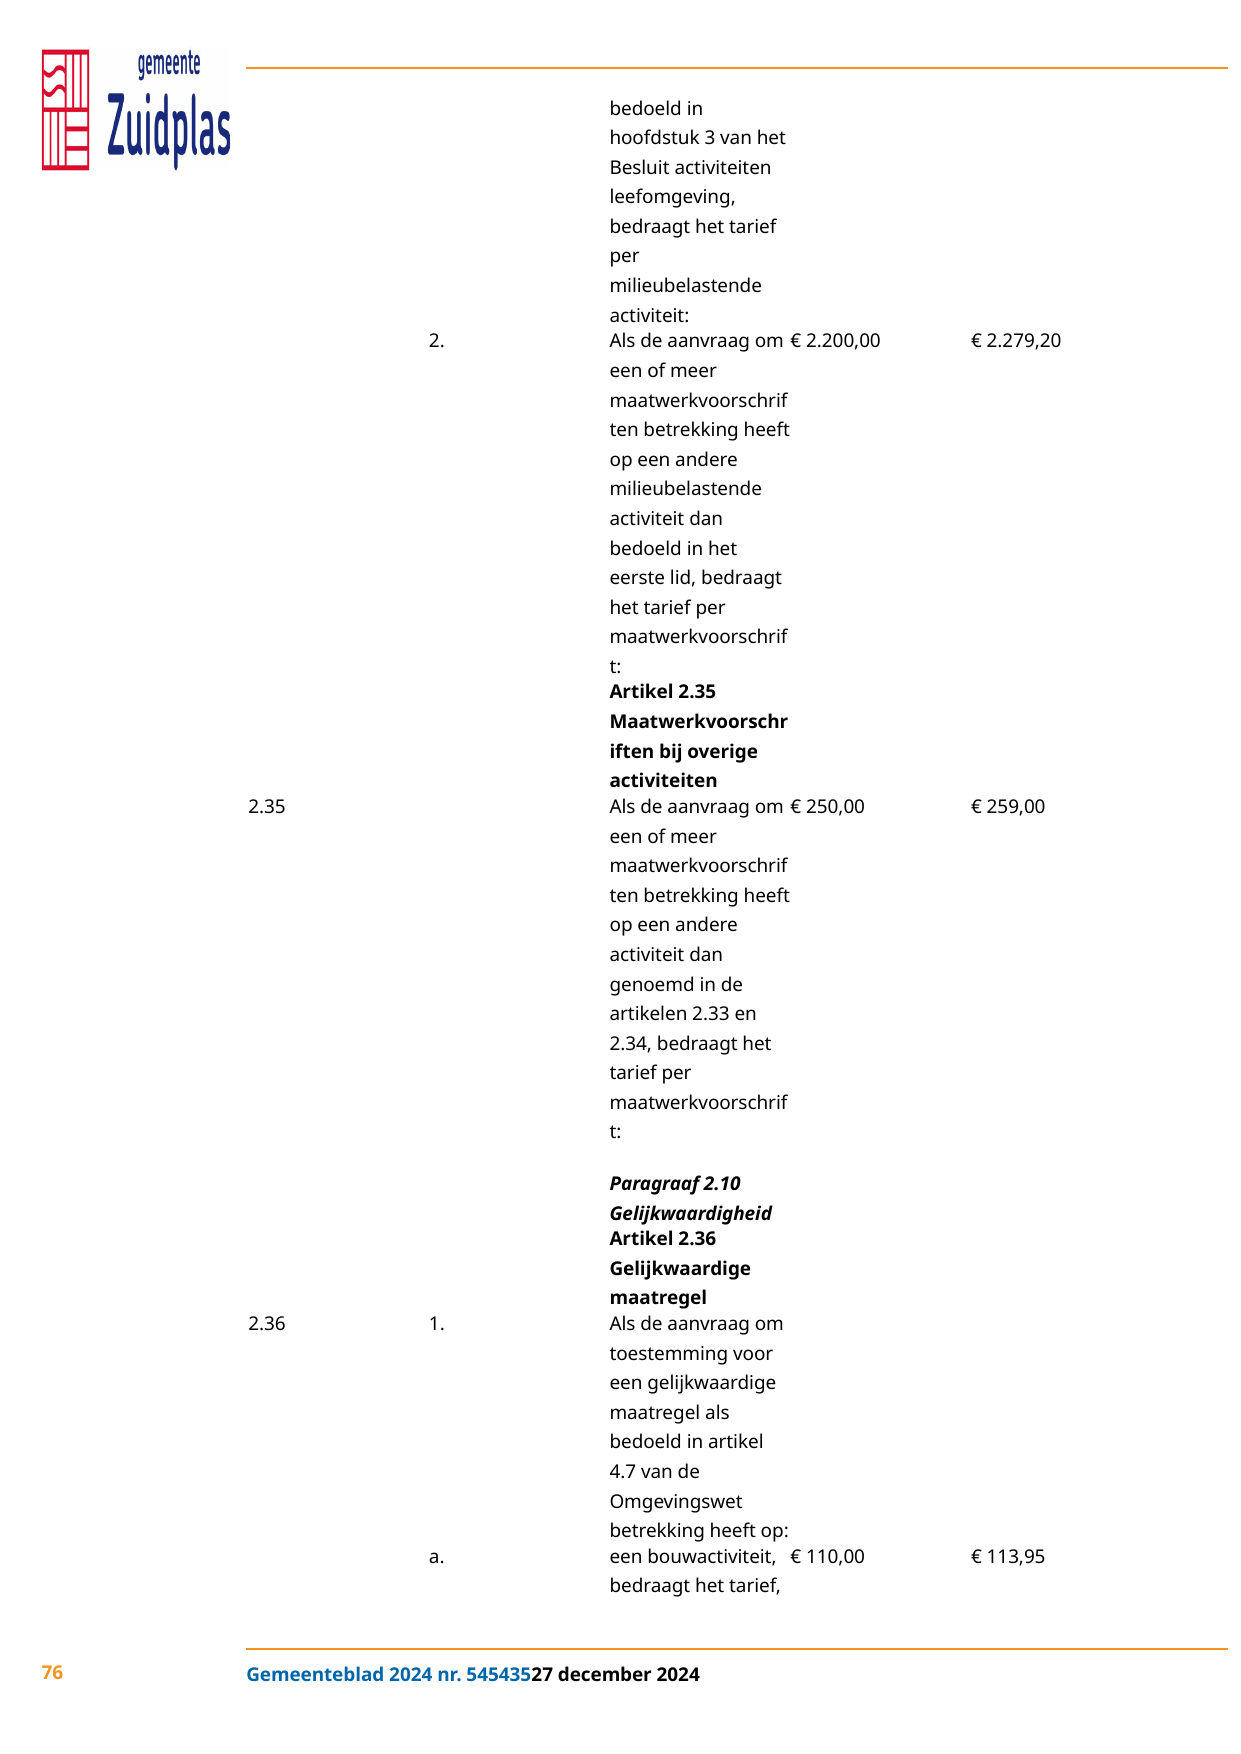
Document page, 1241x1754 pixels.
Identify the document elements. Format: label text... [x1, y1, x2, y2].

table_cell a. [429, 1543, 609, 1598]
table_cell [248, 1170, 429, 1225]
table_cell [429, 1170, 609, 1225]
table_cell € 2.200,00 [790, 328, 971, 679]
table_cell [429, 1225, 609, 1310]
table_cell € 110,00 [790, 1543, 971, 1598]
table_cell [248, 1144, 429, 1170]
table_cell [790, 1225, 971, 1310]
table_cell bedoeld in hoofdstuk 3 van het Besluit activiteiten leefomgeving, bedraagt het tarief per milieubelastende activiteit: [609, 95, 790, 328]
table_cell [248, 328, 429, 679]
table_cell 2.36 [248, 1310, 429, 1543]
table_cell [248, 679, 429, 793]
table_cell een bouwactiviteit, bedraagt het tarief, [609, 1543, 790, 1598]
table_cell [429, 793, 609, 1144]
table_cell [429, 95, 609, 328]
table_cell 2. [429, 328, 609, 679]
table_cell 2.35 [248, 793, 429, 1144]
table_cell [248, 95, 429, 328]
table_cell [971, 1170, 1152, 1225]
table_cell [790, 679, 971, 793]
table_cell [971, 679, 1152, 793]
table_cell Als de aanvraag om een of meer maatwerkvoorschriften betrekking heeft op een andere milieubelastende activiteit dan bedoeld in het eerste lid, bedraagt het tarief per maatwerkvoorschrift: [609, 328, 790, 679]
table_cell € 259,00 [971, 793, 1152, 1144]
table_cell [429, 1144, 609, 1170]
table_cell € 250,00 [790, 793, 971, 1144]
table_cell € 113,95 [971, 1543, 1152, 1598]
table_cell [248, 1225, 429, 1310]
table_cell [790, 1170, 971, 1225]
table_cell [971, 1225, 1152, 1310]
table_cell [971, 95, 1152, 328]
picture [41, 47, 231, 172]
table_cell Artikel 2.35 Maatwerkvoorschriften bij overige activiteiten [609, 679, 790, 793]
table_cell [790, 1144, 971, 1170]
table_cell Artikel 2.36 Gelijkwaardige maatregel [609, 1225, 790, 1310]
table_cell [790, 95, 971, 328]
table_cell [429, 679, 609, 793]
table_cell [971, 1310, 1152, 1543]
table_cell [609, 1144, 790, 1170]
table_cell Als de aanvraag om toestemming voor een gelijkwaardige maatregel als bedoeld in artikel 4.7 van de Omgevingswet betrekking heeft op: [609, 1310, 790, 1543]
table_cell [971, 1144, 1152, 1170]
table_cell [248, 1543, 429, 1598]
table_cell € 2.279,20 [971, 328, 1152, 679]
table_cell 1. [429, 1310, 609, 1543]
table_cell Als de aanvraag om een of meer maatwerkvoorschriften betrekking heeft op een andere activiteit dan genoemd in de artikelen 2.33 en 2.34, bedraagt het tarief per maatwerkvoorschrift: [609, 793, 790, 1144]
table_cell [790, 1310, 971, 1543]
table_cell Paragraaf 2.10 Gelijkwaardigheid [609, 1170, 790, 1225]
